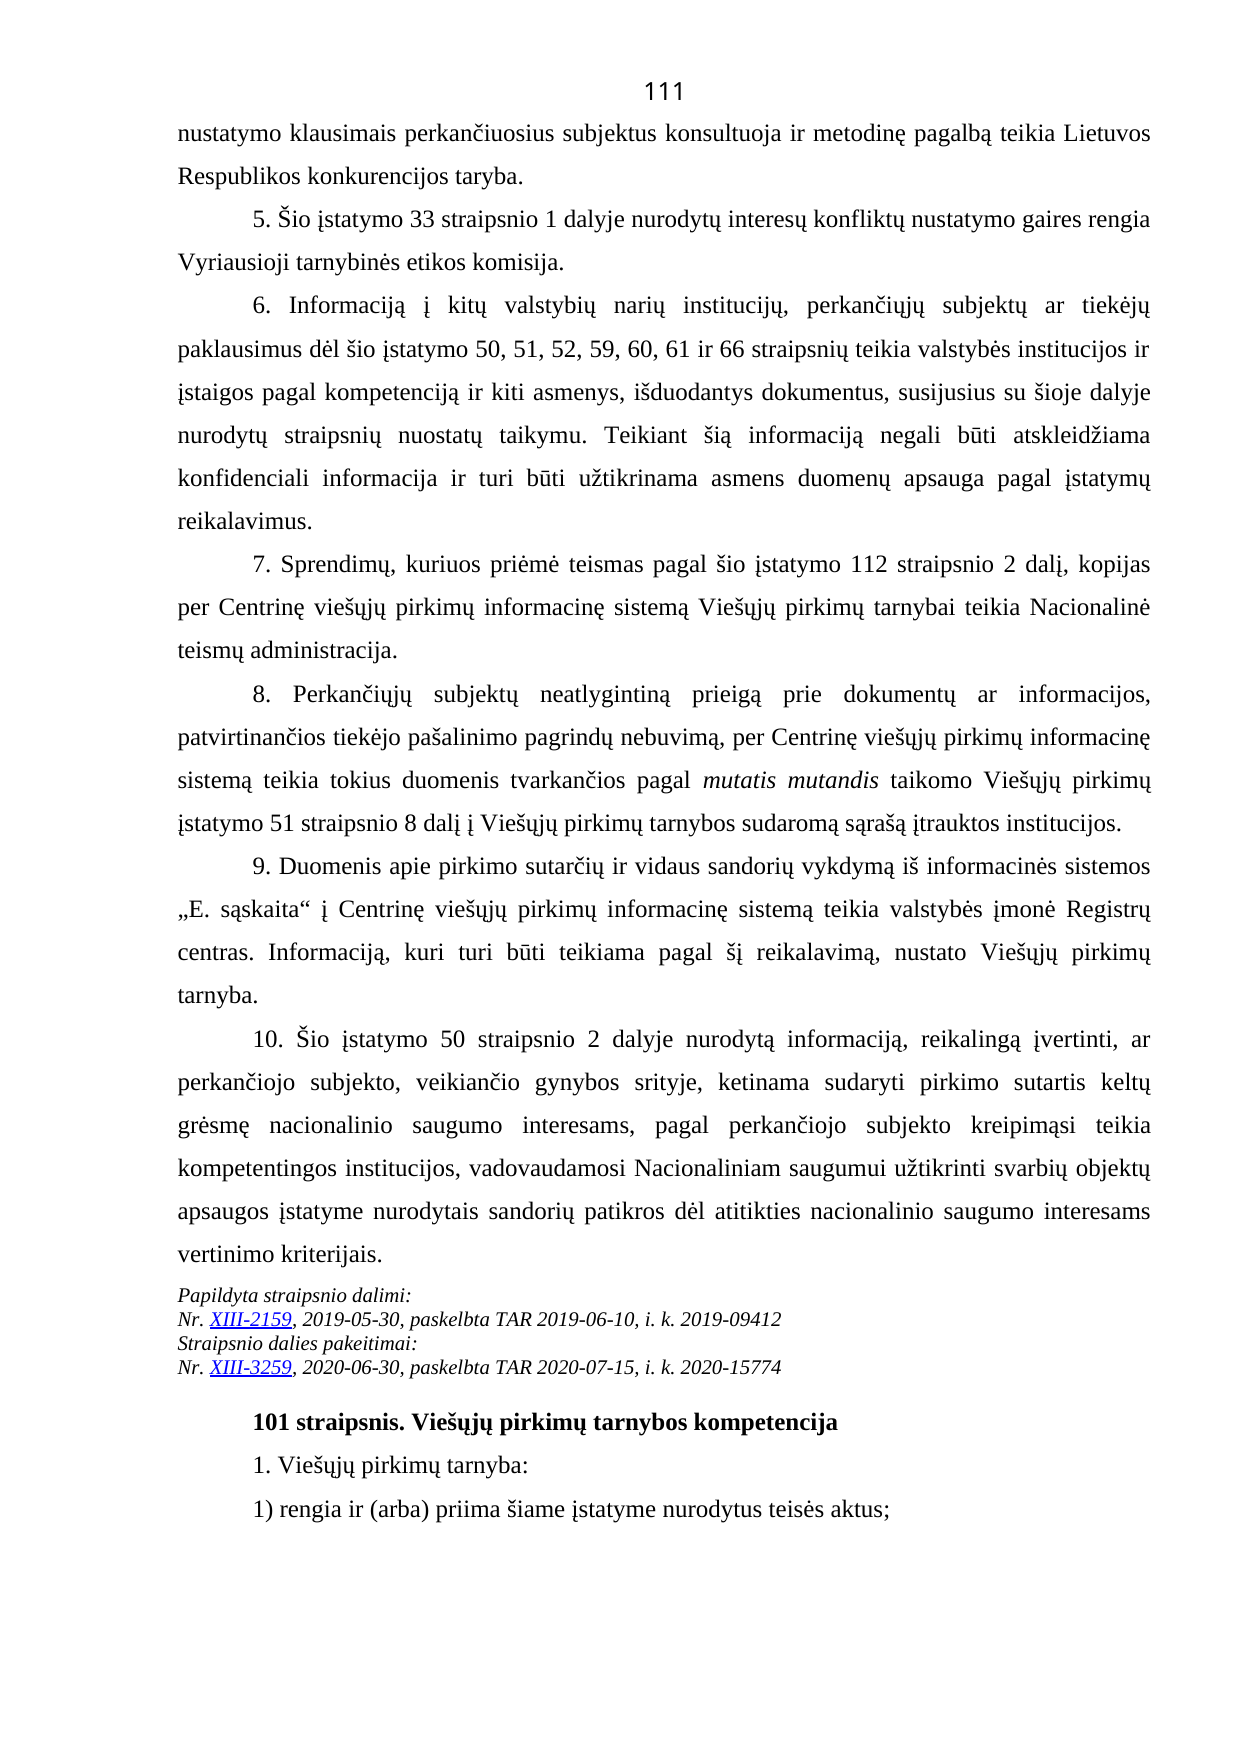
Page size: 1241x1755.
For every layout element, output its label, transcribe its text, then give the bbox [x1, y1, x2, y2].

text 10. Šio įstatymo 50 straipsnio 2 dalyje nurodytą informaciją, reikalingą įvertinti, ar perkančiojo subjekto, veikiančio gynybos srityje, ketinama sudaryti pirkimo sutartis keltų grėsmę nacionalinio saugumo interesams, pagal perkančiojo subjekto kreipimąsi teikia kompetentingos institucijos, vadovaudamosi Nacionaliniam saugumui užtikrinti svarbių objektų apsaugos įstatyme nurodytais sandorių patikros dėl atitikties nacionalinio saugumo interesams vertinimo kriterijais. [177, 1024, 1152, 1268]
text 6. Informaciją į kitų valstybių narių institucijų, perkančiųjų subjektų ar tiekėjų paklausimus dėl šio įstatymo 50, 51, 52, 59, 60, 61 ir 66 straipsnių teikia valstybės institucijos ir įstaigos pagal kompetenciją ir kiti asmenys, išduodantys dokumentus, susijusius su šioje dalyje nurodytų straipsnių nuostatų taikymu. Teikiant šią informaciją negali būti atskleidžiama konfidenciali informacija ir turi būti užtikrinama asmens duomenų apsauga pagal įstatymų reikalavimus. [177, 291, 1152, 535]
text 1) rengia ir (arba) priima šiame įstatyme nurodytus teisės aktus; [177, 1494, 1152, 1522]
text Straipsnio dalies pakeitimai: [177, 1331, 1152, 1355]
text nustatymo klausimais perkančiuosius subjektus konsultuoja ir metodinę pagalbą teikia Lietuvos Respublikos konkurencijos taryba. [177, 118, 1152, 190]
text Nr. XIII-2159, 2019-05-30, paskelbta TAR 2019-06-10, i. k. 2019-09412 [177, 1307, 1152, 1331]
text 8. Perkančiųjų subjektų neatlygintiną prieigą prie dokumentų ar informacijos, patvirtinančios tiekėjo pašalinimo pagrindų nebuvimą, per Centrinę viešųjų pirkimų informacinę sistemą teikia tokius duomenis tvarkančios pagal mutatis mutandis taikomo Viešųjų pirkimų įstatymo 51 straipsnio 8 dalį į Viešųjų pirkimų tarnybos sudaromą sąrašą įtrauktos institucijos. [177, 679, 1152, 837]
text Papildyta straipsnio dalimi: [177, 1282, 1152, 1307]
text Nr. XIII-3259, 2020-06-30, paskelbta TAR 2020-07-15, i. k. 2020-15774 [177, 1355, 1152, 1379]
text 1. Viešųjų pirkimų tarnyba: [177, 1451, 1152, 1479]
text 5. Šio įstatymo 33 straipsnio 1 dalyje nurodytų interesų konfliktų nustatymo gaires rengia Vyriausioji tarnybinės etikos komisija. [177, 204, 1152, 276]
text 101 straipsnis. Viešųjų pirkimų tarnybos kompetencija [177, 1407, 1152, 1436]
text 7. Sprendimų, kuriuos priėmė teismas pagal šio įstatymo 112 straipsnio 2 dalį, kopijas per Centrinę viešųjų pirkimų informacinę sistemą Viešųjų pirkimų tarnybai teikia Nacionalinė teismų administracija. [177, 549, 1152, 664]
text 9. Duomenis apie pirkimo sutarčių ir vidaus sandorių vykdymą iš informacinės sistemos „E. sąskaita“ į Centrinę viešųjų pirkimų informacinę sistemą teikia valstybės įmonė Registrų centras. Informaciją, kuri turi būti teikiama pagal šį reikalavimą, nustato Viešųjų pirkimų tarnyba. [177, 851, 1152, 1009]
